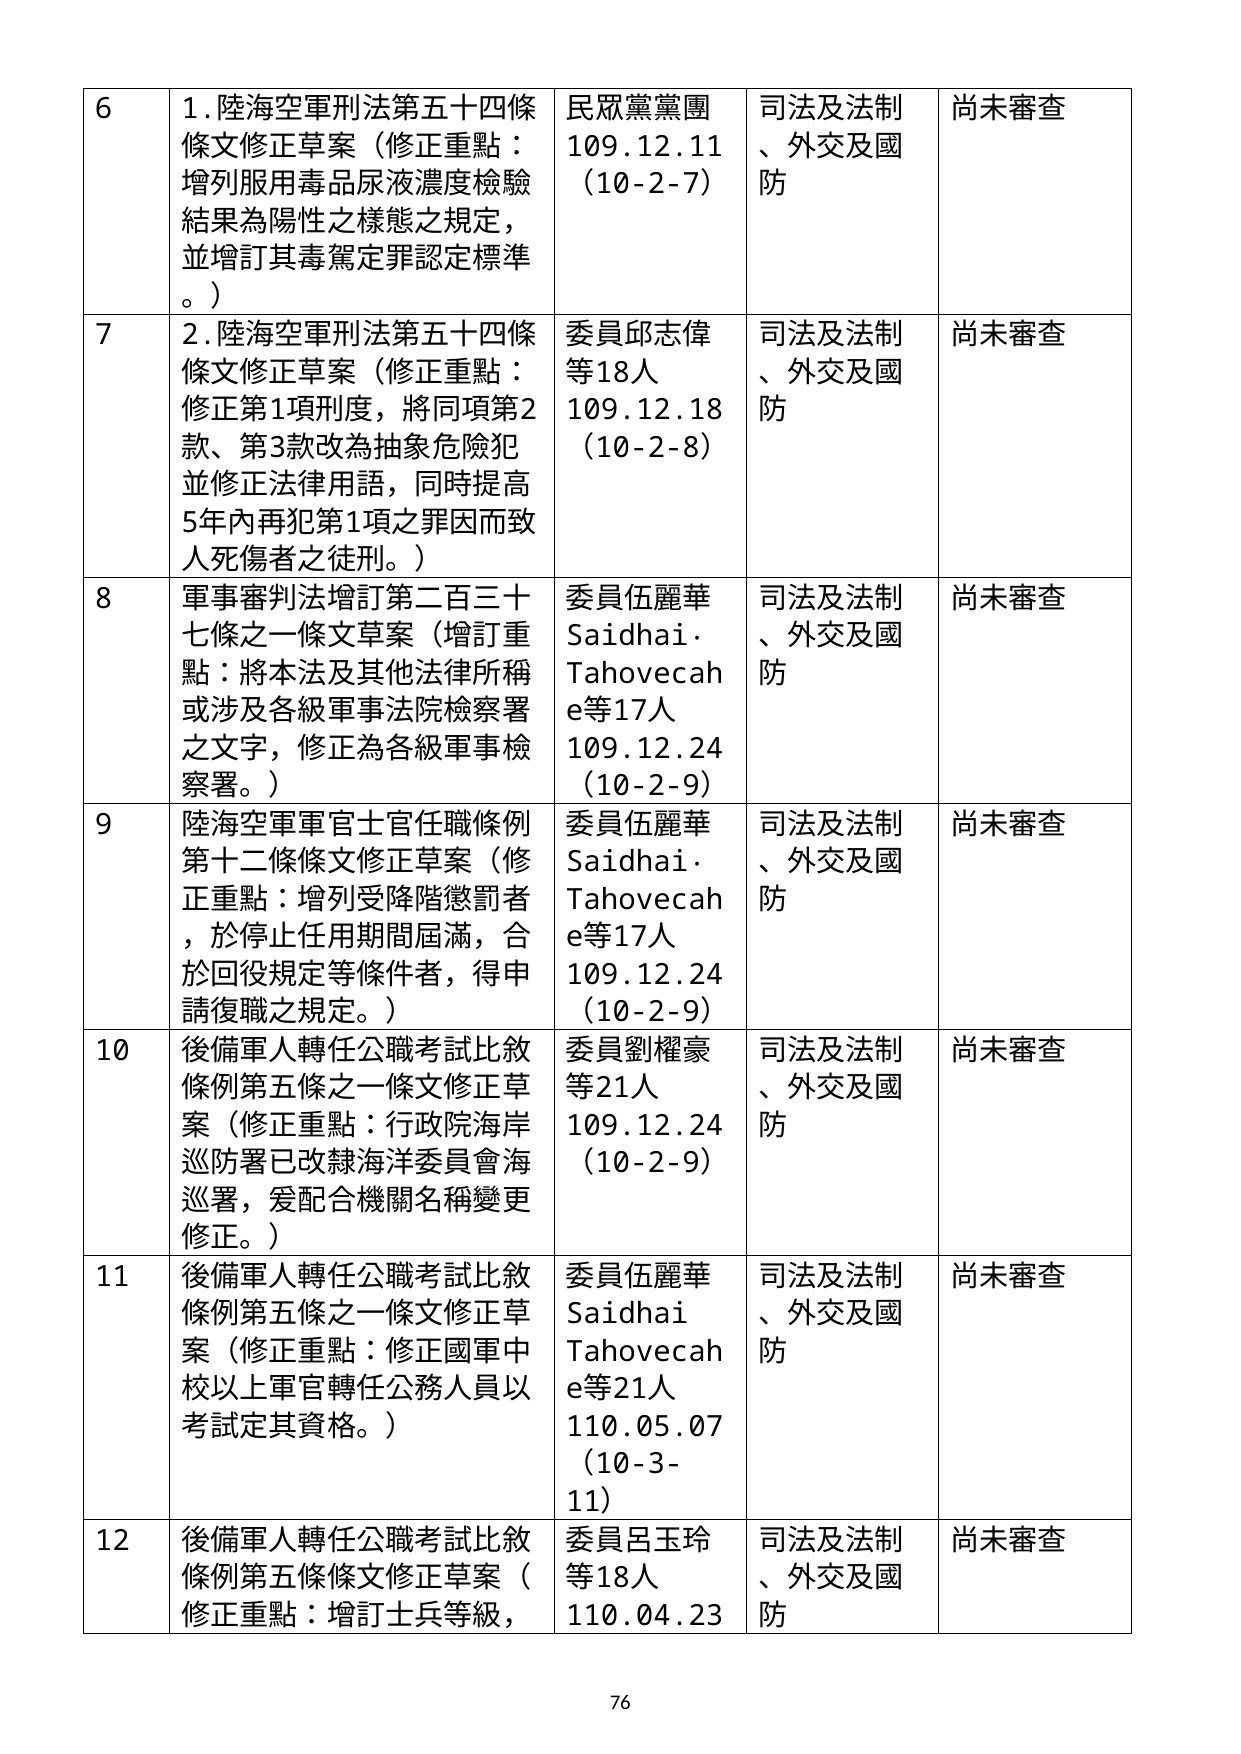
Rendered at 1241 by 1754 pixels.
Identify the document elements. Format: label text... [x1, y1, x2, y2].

table_cell 9 [84, 804, 169, 1029]
table_cell 1.陸海空軍刑法第五十四條條文修正草案（修正重點：增列服用毒品尿液濃度檢驗結果為陽性之樣態之規定，並增訂其毒駕定罪認定標準。） [170, 89, 554, 314]
table_cell 尚未審查 [939, 578, 1131, 803]
table_cell 民眾黨黨團 109.12.11 （10-2-7） [555, 89, 746, 314]
table_cell 陸海空軍軍官士官任職條例第十二條條文修正草案（修正重點：增列受降階懲罰者，於停止任用期間屆滿，合於回役規定等條件者，得申請復職之規定。） [170, 804, 554, 1029]
table_cell 司法及法制、外交及國防 [747, 1520, 938, 1632]
table_cell 軍事審判法增訂第二百三十七條之一條文草案（增訂重點：將本法及其他法律所稱或涉及各級軍事法院檢察署之文字，修正為各級軍事檢察署。） [170, 578, 554, 803]
table_cell 後備軍人轉任公職考試比敘條例第五條條文修正草案（修正重點：增訂士兵等級， [170, 1520, 554, 1632]
table_cell 12 [84, 1520, 169, 1632]
table_cell 委員劉櫂豪等21人 109.12.24 （10-2-9） [555, 1030, 746, 1255]
table_cell 尚未審查 [939, 315, 1131, 577]
table_cell 委員伍麗華Saidhai‧Tahovecahe等17人 109.12.24 （10-2-9） [555, 578, 746, 803]
table_cell 尚未審查 [939, 89, 1131, 314]
table_cell 6 [84, 89, 169, 314]
table_cell 尚未審查 [939, 804, 1131, 1029]
table_cell 尚未審查 [939, 1520, 1131, 1632]
table_cell 司法及法制、外交及國防 [747, 1030, 938, 1255]
table_cell 司法及法制、外交及國防 [747, 804, 938, 1029]
table_cell 10 [84, 1030, 169, 1255]
table_cell 尚未審查 [939, 1030, 1131, 1255]
table_cell 司法及法制、外交及國防 [747, 1256, 938, 1519]
table_cell 司法及法制、外交及國防 [747, 315, 938, 577]
table_cell 2.陸海空軍刑法第五十四條條文修正草案（修正重點：修正第1項刑度，將同項第2款、第3款改為抽象危險犯並修正法律用語，同時提高5年內再犯第1項之罪因而致人死傷者之徒刑。） [170, 315, 554, 577]
table_cell 11 [84, 1256, 169, 1519]
table_cell 司法及法制、外交及國防 [747, 578, 938, 803]
table_cell 後備軍人轉任公職考試比敘條例第五條之一條文修正草案（修正重點：修正國軍中校以上軍官轉任公務人員以考試定其資格。） [170, 1256, 554, 1519]
table_cell 委員邱志偉等18人 109.12.18 （10-2-8） [555, 315, 746, 577]
table_cell 後備軍人轉任公職考試比敘條例第五條之一條文修正草案（修正重點：行政院海岸巡防署已改隸海洋委員會海巡署，爰配合機關名稱變更修正。） [170, 1030, 554, 1255]
table_cell 委員呂玉玲等18人 110.04.23 [555, 1520, 746, 1632]
table_cell 8 [84, 578, 169, 803]
table_cell 司法及法制、外交及國防 [747, 89, 938, 314]
table_cell 7 [84, 315, 169, 577]
table_cell 委員伍麗華Saidhai‧Tahovecahe等17人 109.12.24 （10-2-9） [555, 804, 746, 1029]
table_cell 委員伍麗華Saidhai Tahovecahe等21人 110.05.07 （10-3-11） [555, 1256, 746, 1519]
table_cell 尚未審查 [939, 1256, 1131, 1519]
